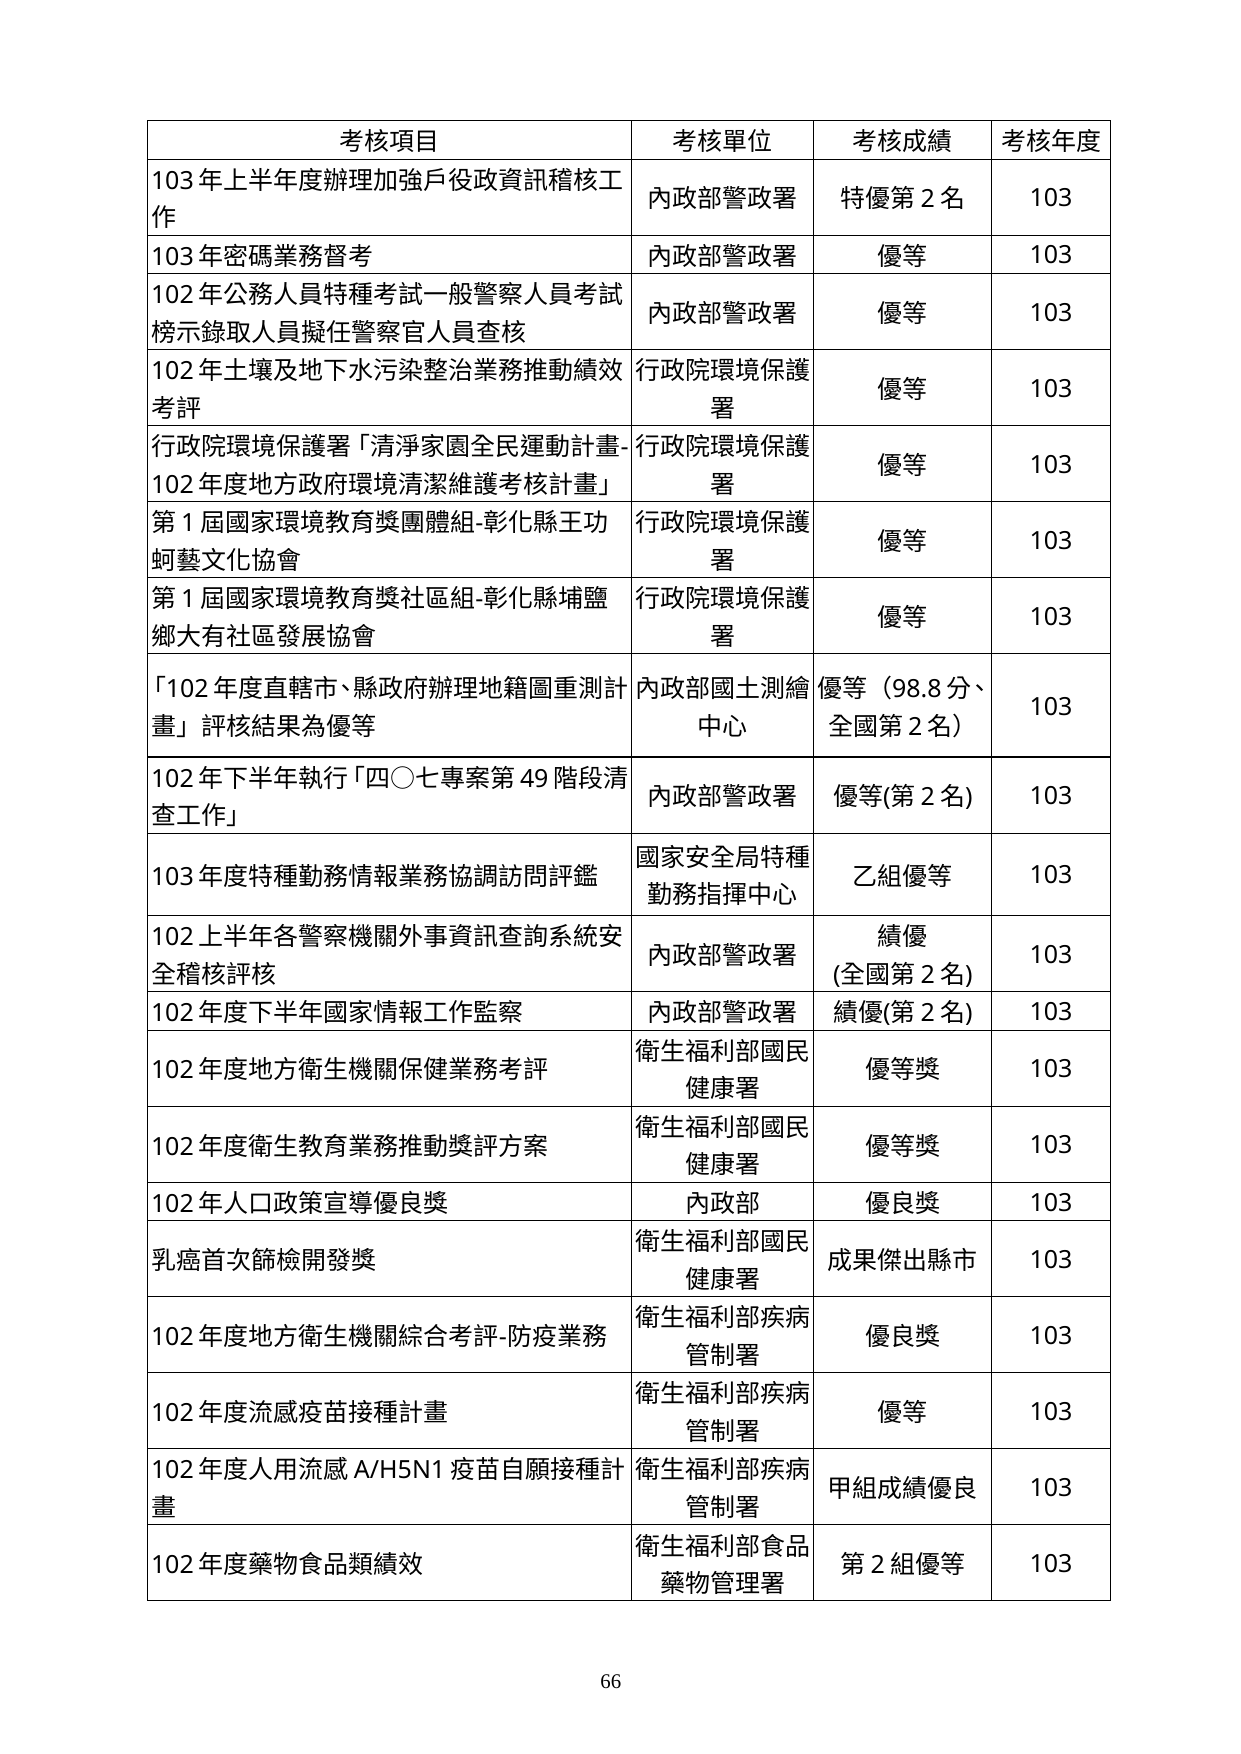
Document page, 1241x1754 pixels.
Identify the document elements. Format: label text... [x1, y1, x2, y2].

table_header 考核單位 [632, 121, 813, 158]
table_cell 優等 [814, 426, 991, 501]
table_cell 103 [992, 1107, 1110, 1182]
table_cell 衛生福利部國民健康署 [632, 1107, 813, 1182]
table_cell 衛生福利部疾病管制署 [632, 1297, 813, 1372]
table_cell 內政部國土測繪中心 [632, 654, 813, 756]
table_cell 優等 [814, 502, 991, 577]
table_cell 甲組成績優良 [814, 1449, 991, 1524]
table_cell 103 [992, 1183, 1110, 1220]
table_cell 內政部警政署 [632, 274, 813, 349]
table_cell 103 [992, 1221, 1110, 1296]
table_cell 103 [992, 350, 1110, 425]
table_cell 優等 [814, 236, 991, 273]
table_cell 優良獎 [814, 1297, 991, 1372]
table_cell 102年下半年執行「四○七專案第49階段清查工作」 [148, 758, 631, 832]
table_header 考核成績 [814, 121, 991, 158]
table_cell 優等(第2名) [814, 758, 991, 832]
table_cell 衛生福利部疾病管制署 [632, 1449, 813, 1524]
table_cell 衛生福利部食品藥物管理署 [632, 1525, 813, 1600]
table_cell 內政部警政署 [632, 916, 813, 991]
table_cell 乙組優等 [814, 834, 991, 915]
table_cell 衛生福利部國民健康署 [632, 1221, 813, 1296]
table_cell 103 [992, 1449, 1110, 1524]
table_cell 優等 [814, 350, 991, 425]
table_cell 103 [992, 834, 1110, 915]
table_cell 103年密碼業務督考 [148, 236, 631, 273]
table_cell 衛生福利部疾病管制署 [632, 1373, 813, 1448]
table_cell 103 [992, 654, 1110, 756]
table_cell 優等獎 [814, 1031, 991, 1106]
table_cell 103 [992, 1525, 1110, 1600]
table_cell 行政院環境保護署「清淨家園全民運動計畫-102年度地方政府環境清潔維護考核計畫」 [148, 426, 631, 501]
table_cell 內政部 [632, 1183, 813, 1220]
table_cell 特優第2名 [814, 160, 991, 234]
table_cell 102年度地方衛生機關保健業務考評 [148, 1031, 631, 1106]
table_header 考核項目 [148, 121, 631, 158]
table_cell 103年度特種勤務情報業務協調訪問評鑑 [148, 834, 631, 915]
table_cell 103 [992, 502, 1110, 577]
table_cell 內政部警政署 [632, 236, 813, 273]
table_cell 103 [992, 426, 1110, 501]
table_cell 績優(第2名) [814, 992, 991, 1029]
table_cell 102年度藥物食品類績效 [148, 1525, 631, 1600]
table_cell 103 [992, 916, 1110, 991]
table_cell 衛生福利部國民健康署 [632, 1031, 813, 1106]
table_cell 成果傑出縣市 [814, 1221, 991, 1296]
table_cell 103 [992, 160, 1110, 234]
table_cell 第1屆國家環境教育獎團體組-彰化縣王功蚵藝文化協會 [148, 502, 631, 577]
table_cell 103 [992, 1373, 1110, 1448]
table_cell 103 [992, 758, 1110, 832]
table_cell 103 [992, 578, 1110, 653]
table_cell 103 [992, 236, 1110, 273]
table_cell 優等 [814, 274, 991, 349]
table_cell 103 [992, 1031, 1110, 1106]
table_cell 102年度下半年國家情報工作監察 [148, 992, 631, 1029]
table_cell 102年土壤及地下水污染整治業務推動績效考評 [148, 350, 631, 425]
table_cell 第2組優等 [814, 1525, 991, 1600]
table_cell 103年上半年度辦理加強戶役政資訊稽核工作 [148, 160, 631, 234]
table_cell 行政院環境保護署 [632, 578, 813, 653]
table_cell 優等（98.8分、全國第2名） [814, 654, 991, 756]
table_cell 103 [992, 992, 1110, 1029]
table_cell 優良獎 [814, 1183, 991, 1220]
table_cell 內政部警政署 [632, 758, 813, 832]
table_cell 績優 (全國第2名) [814, 916, 991, 991]
table_cell 102年人口政策宣導優良獎 [148, 1183, 631, 1220]
table_cell 行政院環境保護署 [632, 502, 813, 577]
table_cell 102年公務人員特種考試一般警察人員考試榜示錄取人員擬任警察官人員查核 [148, 274, 631, 349]
table_cell 103 [992, 274, 1110, 349]
table_cell 102年度地方衛生機關綜合考評-防疫業務 [148, 1297, 631, 1372]
table_cell 內政部警政署 [632, 160, 813, 234]
table_cell 102年度衛生教育業務推動獎評方案 [148, 1107, 631, 1182]
table_cell 優等 [814, 1373, 991, 1448]
table_cell 第1屆國家環境教育獎社區組-彰化縣埔鹽鄉大有社區發展協會 [148, 578, 631, 653]
table_cell 國家安全局特種勤務指揮中心 [632, 834, 813, 915]
table_cell 優等獎 [814, 1107, 991, 1182]
table_cell 102年度人用流感A/H5N1疫苗自願接種計畫 [148, 1449, 631, 1524]
table_cell 「102年度直轄市、縣政府辦理地籍圖重測計畫」評核結果為優等 [148, 654, 631, 756]
table_cell 行政院環境保護署 [632, 350, 813, 425]
table_cell 102年度流感疫苗接種計畫 [148, 1373, 631, 1448]
table_header 考核年度 [992, 121, 1110, 158]
table_cell 102上半年各警察機關外事資訊查詢系統安全稽核評核 [148, 916, 631, 991]
table_cell 103 [992, 1297, 1110, 1372]
table_cell 優等 [814, 578, 991, 653]
table_cell 乳癌首次篩檢開發獎 [148, 1221, 631, 1296]
table_cell 行政院環境保護署 [632, 426, 813, 501]
table_cell 內政部警政署 [632, 992, 813, 1029]
